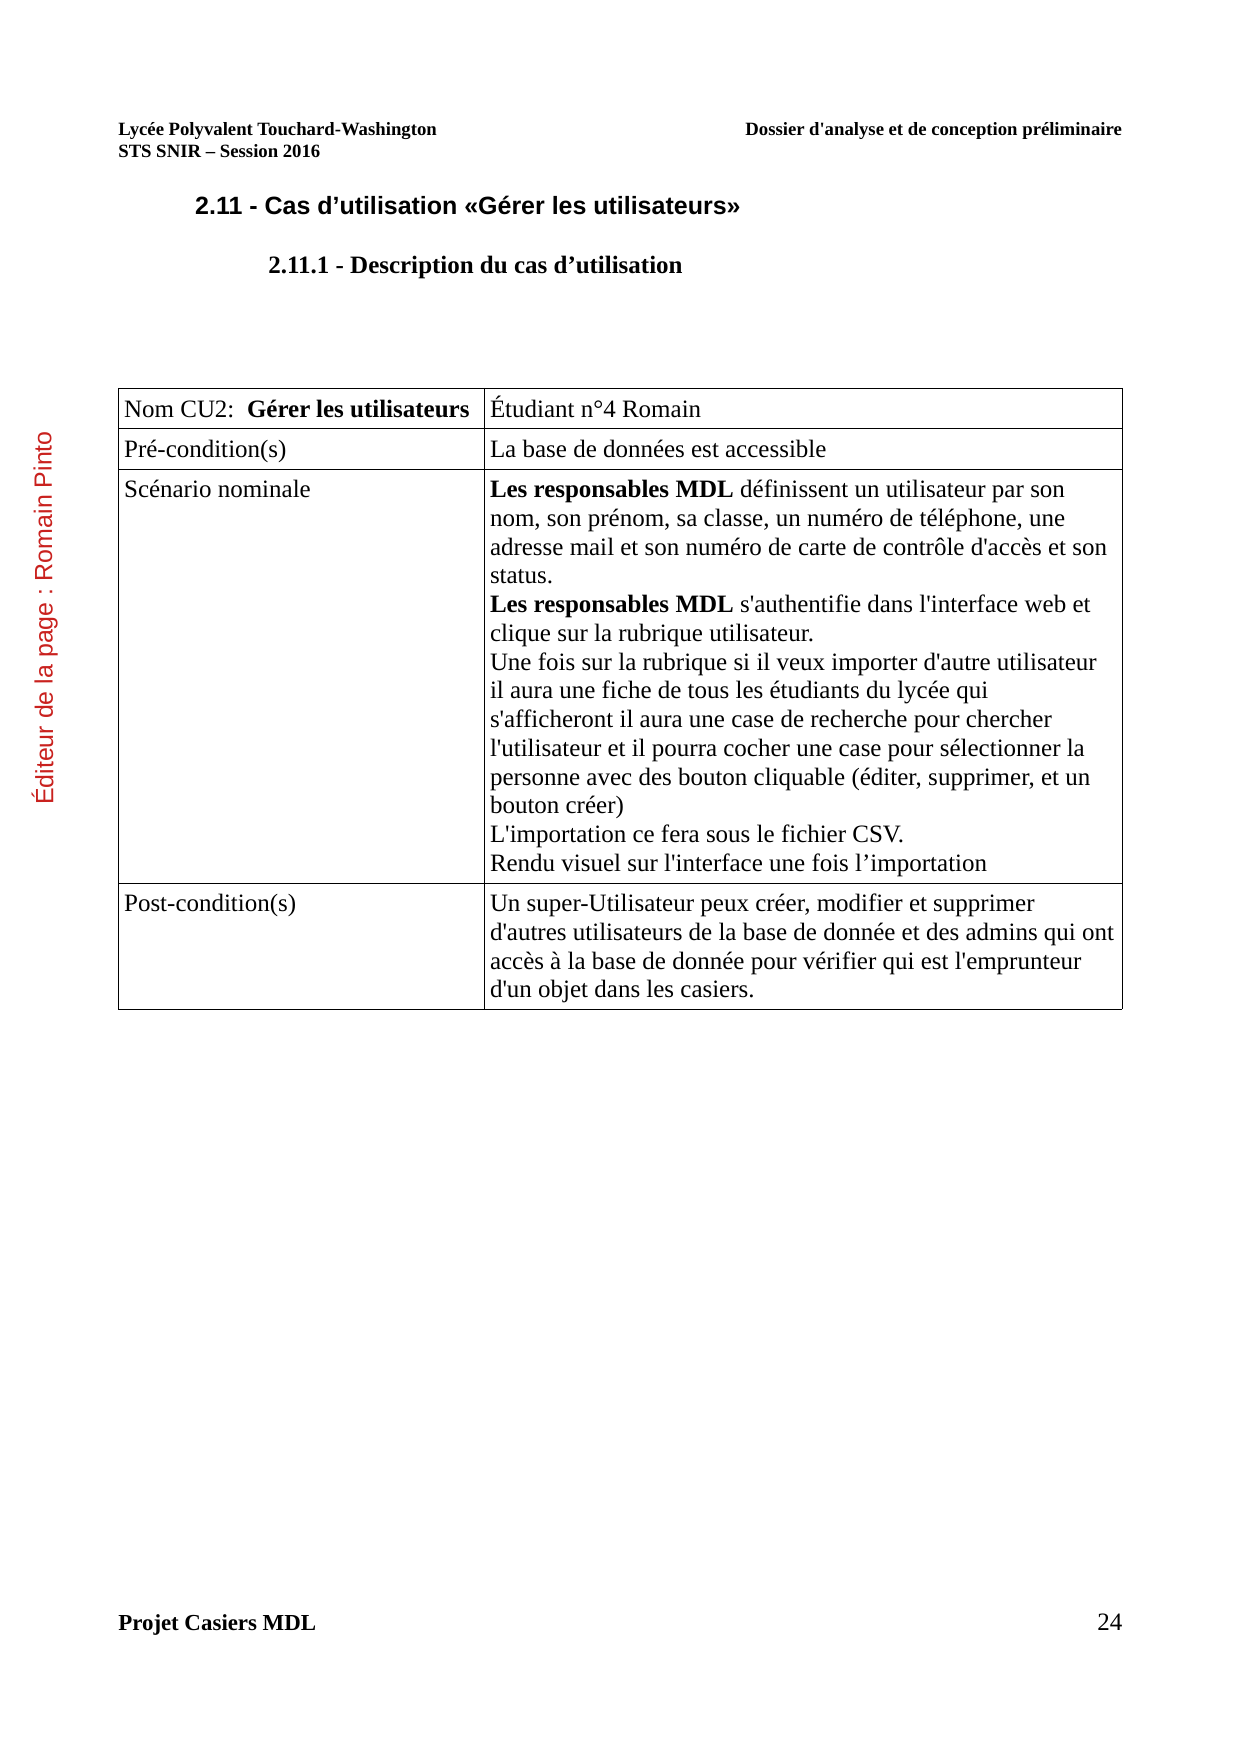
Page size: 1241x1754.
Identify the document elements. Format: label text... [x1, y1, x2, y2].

table_cell Un super-Utilisateur peux créer, modifier et supprimer d'autres utilisateurs de la base de donnée et des admins qui ont accès à la base de donnée pour vérifier qui est l'emprunteur d'un objet dans les casiers. [485, 884, 1122, 1009]
table_cell Pré-condition(s) [119, 429, 484, 468]
table_cell Scénario nominale [119, 470, 484, 882]
table_header Nom CU2: Gérer les utilisateurs [119, 389, 484, 428]
subtitle 2.11 - Cas d’utilisation «Gérer les utilisateurs» [195, 191, 1122, 219]
table_cell Les responsables MDL définissent un utilisateur par son nom, son prénom, sa classe, un numéro de téléphone, une adresse mail et son numéro de carte de contrôle d'accès et son status. Les responsables MDL s'authentifie dans l'interface web et clique sur la rubrique utilisateur. Une fois sur la rubrique si il veux importer d'autre utilisateur il aura une fiche de tous les étudiants du lycée qui s'afficheront il aura une case de recherche pour chercher l'utilisateur et il pourra cocher une case pour sélectionner la personne avec des bouton cliquable (éditer, supprimer, et un bouton créer) L'importation ce fera sous le fichier CSV. Rendu visuel sur l'interface une fois l’importation [485, 470, 1122, 882]
table_cell Post-condition(s) [119, 884, 484, 1009]
table_header Étudiant n°4 Romain [485, 389, 1122, 428]
subtitle 2.11.1 - Description du cas d’utilisation [118, 247, 1122, 280]
table_cell La base de données est accessible [485, 429, 1122, 468]
